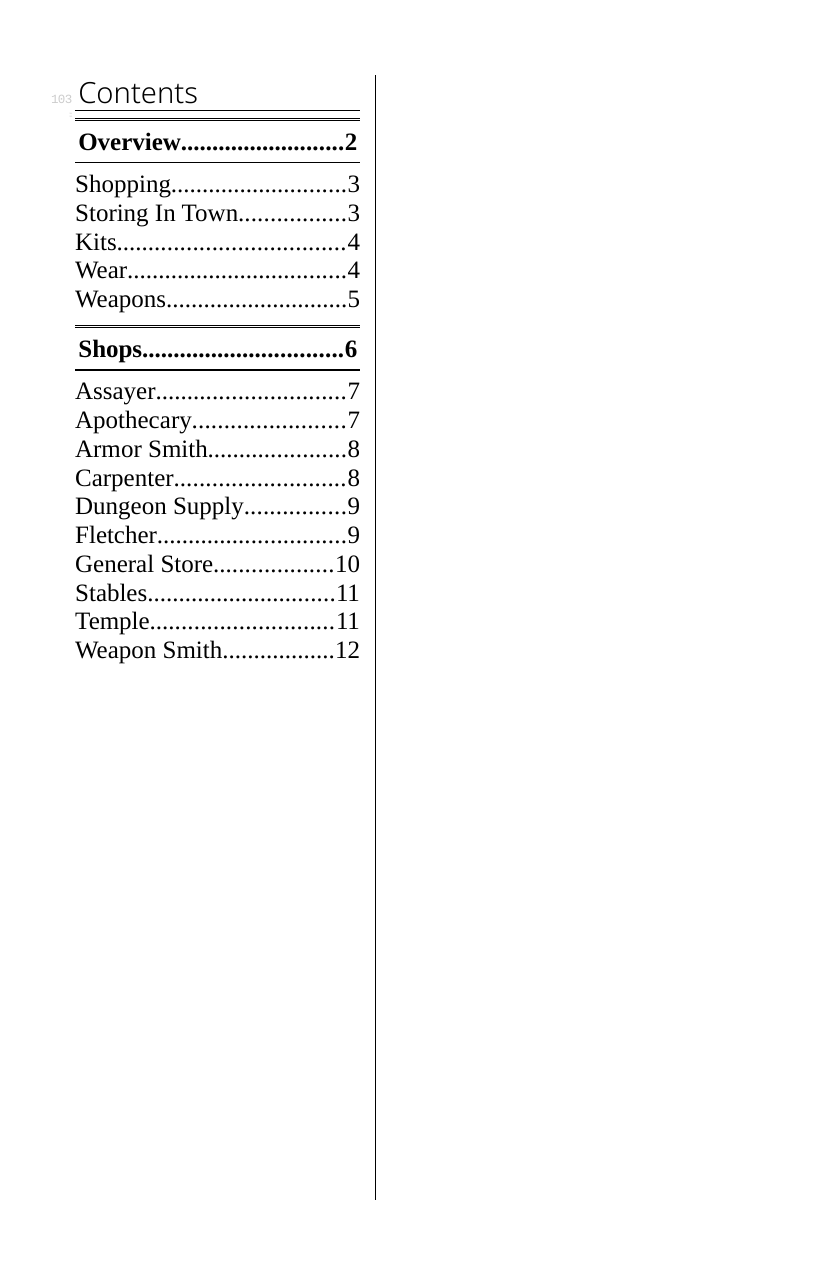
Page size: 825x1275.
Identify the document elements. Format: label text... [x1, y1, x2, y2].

text Storing in town 3 [75, 198, 360, 227]
text Stables 11 [75, 578, 360, 606]
text Assayer 7 [75, 371, 360, 405]
text Overview 2 [75, 121, 360, 156]
text Shops 6 [75, 328, 360, 363]
text Weapon Smith 12 [75, 628, 360, 673]
text wear 4 [75, 255, 360, 277]
text Dungeon Supply 9 [75, 491, 360, 520]
text Carpenter 8 [75, 463, 360, 491]
text Temple 11 [75, 606, 360, 628]
text Shopping 3 [75, 163, 360, 198]
text Weapons 5 [75, 277, 360, 322]
text Fletcher 9 [75, 520, 360, 549]
text General Store 10 [75, 549, 360, 578]
text Armor Smith 8 [75, 434, 360, 463]
text Contents [75, 75, 360, 110]
text Kits 4 [75, 227, 360, 255]
text Apothecary 7 [75, 405, 360, 434]
